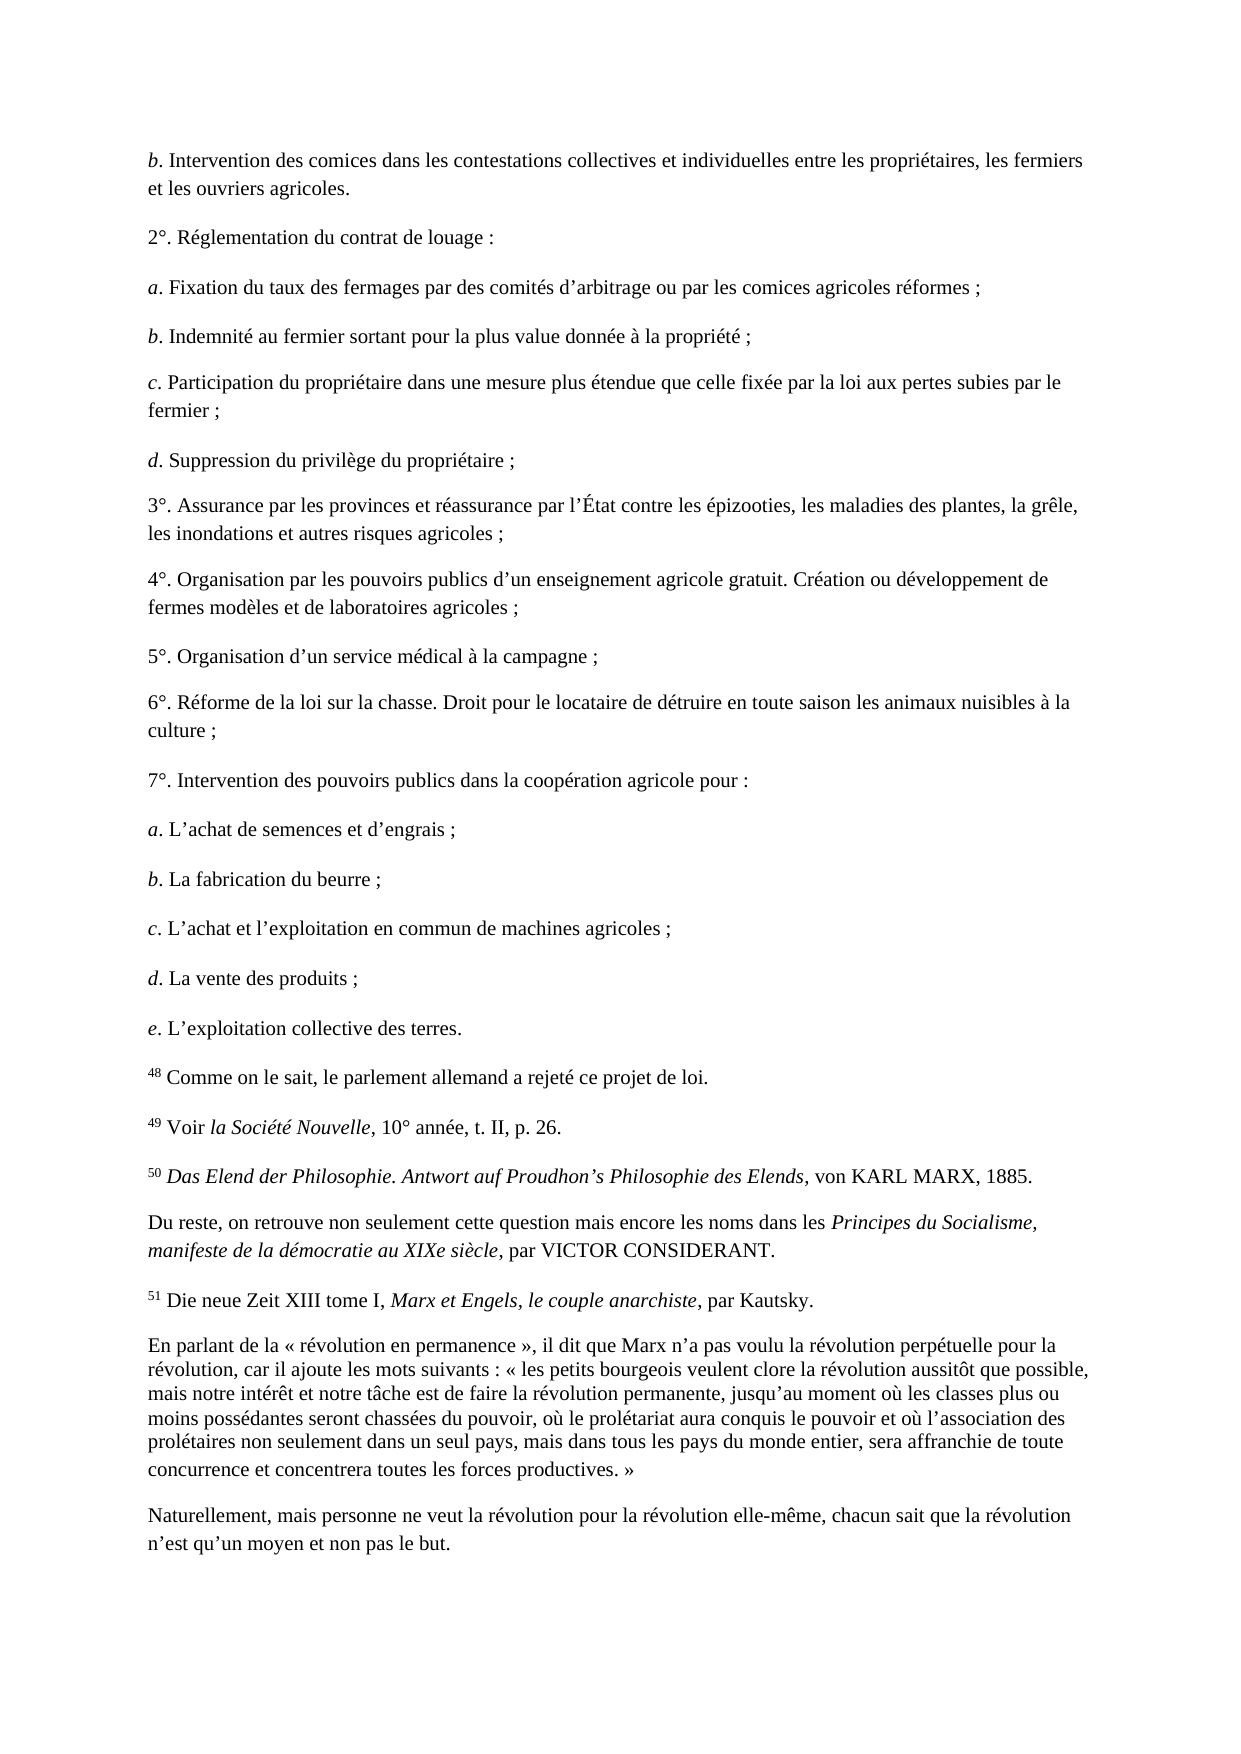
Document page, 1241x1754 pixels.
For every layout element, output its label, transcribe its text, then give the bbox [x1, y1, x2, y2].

text Naturellement, mais personne ne veut la révolution pour la révolution elle-même, chacun sait que la révolution n’est qu’un moyen et non pas le but. [148, 1503, 1093, 1556]
text 4°. Organisation par les pouvoirs publics d’un enseignement agricole gratuit. Création ou développement de fermes modèles et de laboratoires agricoles ; [148, 567, 1093, 620]
text 7°. Intervention des pouvoirs publics dans la coopération agricole pour : [148, 764, 1093, 792]
text b. La fabrication du beurre ; [148, 863, 1093, 892]
text 6°. Réforme de la loi sur la chasse. Droit pour le locataire de détruire en toute saison les animaux nuisibles à la culture ; [148, 690, 1093, 743]
text Du reste, on retrouve non seulement cette question mais encore les noms dans les Principes du Socialisme, manifeste de la démocratie au XIXe siècle, par VICTOR CONSIDERANT. [148, 1210, 1093, 1263]
text d. La vente des produits ; [148, 962, 1093, 991]
text c. Participation du propriétaire dans une mesure plus étendue que celle fixée par la loi aux pertes subies par le fermier ; [148, 370, 1093, 423]
text 48 Comme on le sait, le parlement allemand a rejeté ce projet de loi. [148, 1061, 1093, 1090]
text a. L’achat de semences et d’engrais ; [148, 813, 1093, 842]
text a. Fixation du taux des fermages par des comités d’arbitrage ou par les comices agricoles réformes ; [148, 271, 1093, 299]
text b. Indemnité au fermier sortant pour la plus value donnée à la propriété ; [148, 320, 1093, 349]
text 5°. Organisation d’un service médical à la campagne ; [148, 641, 1093, 669]
text b. Intervention des comices dans les contestations collectives et individuelles entre les propriétaires, les fermiers et les ouvriers agricoles. [148, 148, 1093, 200]
text 3°. Assurance par les provinces et réassurance par l’État contre les épizooties, les maladies des plantes, la grêle, les inondations et autres risques agricoles ; [148, 493, 1093, 546]
text En parlant de la « révolution en permanence », il dit que Marx n’a pas voulu la révolution perpétuelle pour la révolution, car il ajoute les mots suivants : « les petits bourgeois veulent clore la révolution aussitôt que possible, mais notre intérêt et notre tâche est de faire la révolution permanente, jusqu’au moment où les classes plus ou moins possédantes seront chassées du pouvoir, où le prolétariat aura conquis le pouvoir et où l’association des prolétaires non seulement dans un seul pays, mais dans tous les pays du monde entier, sera affranchie de toute concurrence et concentrera toutes les forces productives. » [148, 1333, 1093, 1482]
text 49 Voir la Société Nouvelle, 10° année, t. II, p. 26. [148, 1111, 1093, 1139]
text 2°. Réglementation du contrat de louage : [148, 221, 1093, 250]
text 51 Die neue Zeit XIII tome I, Marx et Engels, le couple anarchiste, par Kautsky. [148, 1284, 1093, 1312]
text c. L’achat et l’exploitation en commun de machines agricoles ; [148, 912, 1093, 941]
text 50 Das Elend der Philosophie. Antwort auf Proudhon’s Philosophie des Elends, von KARL MARX, 1885. [148, 1160, 1093, 1189]
text e. L’exploitation collective des terres. [148, 1012, 1093, 1040]
text d. Suppression du privilège du propriétaire ; [148, 444, 1093, 472]
